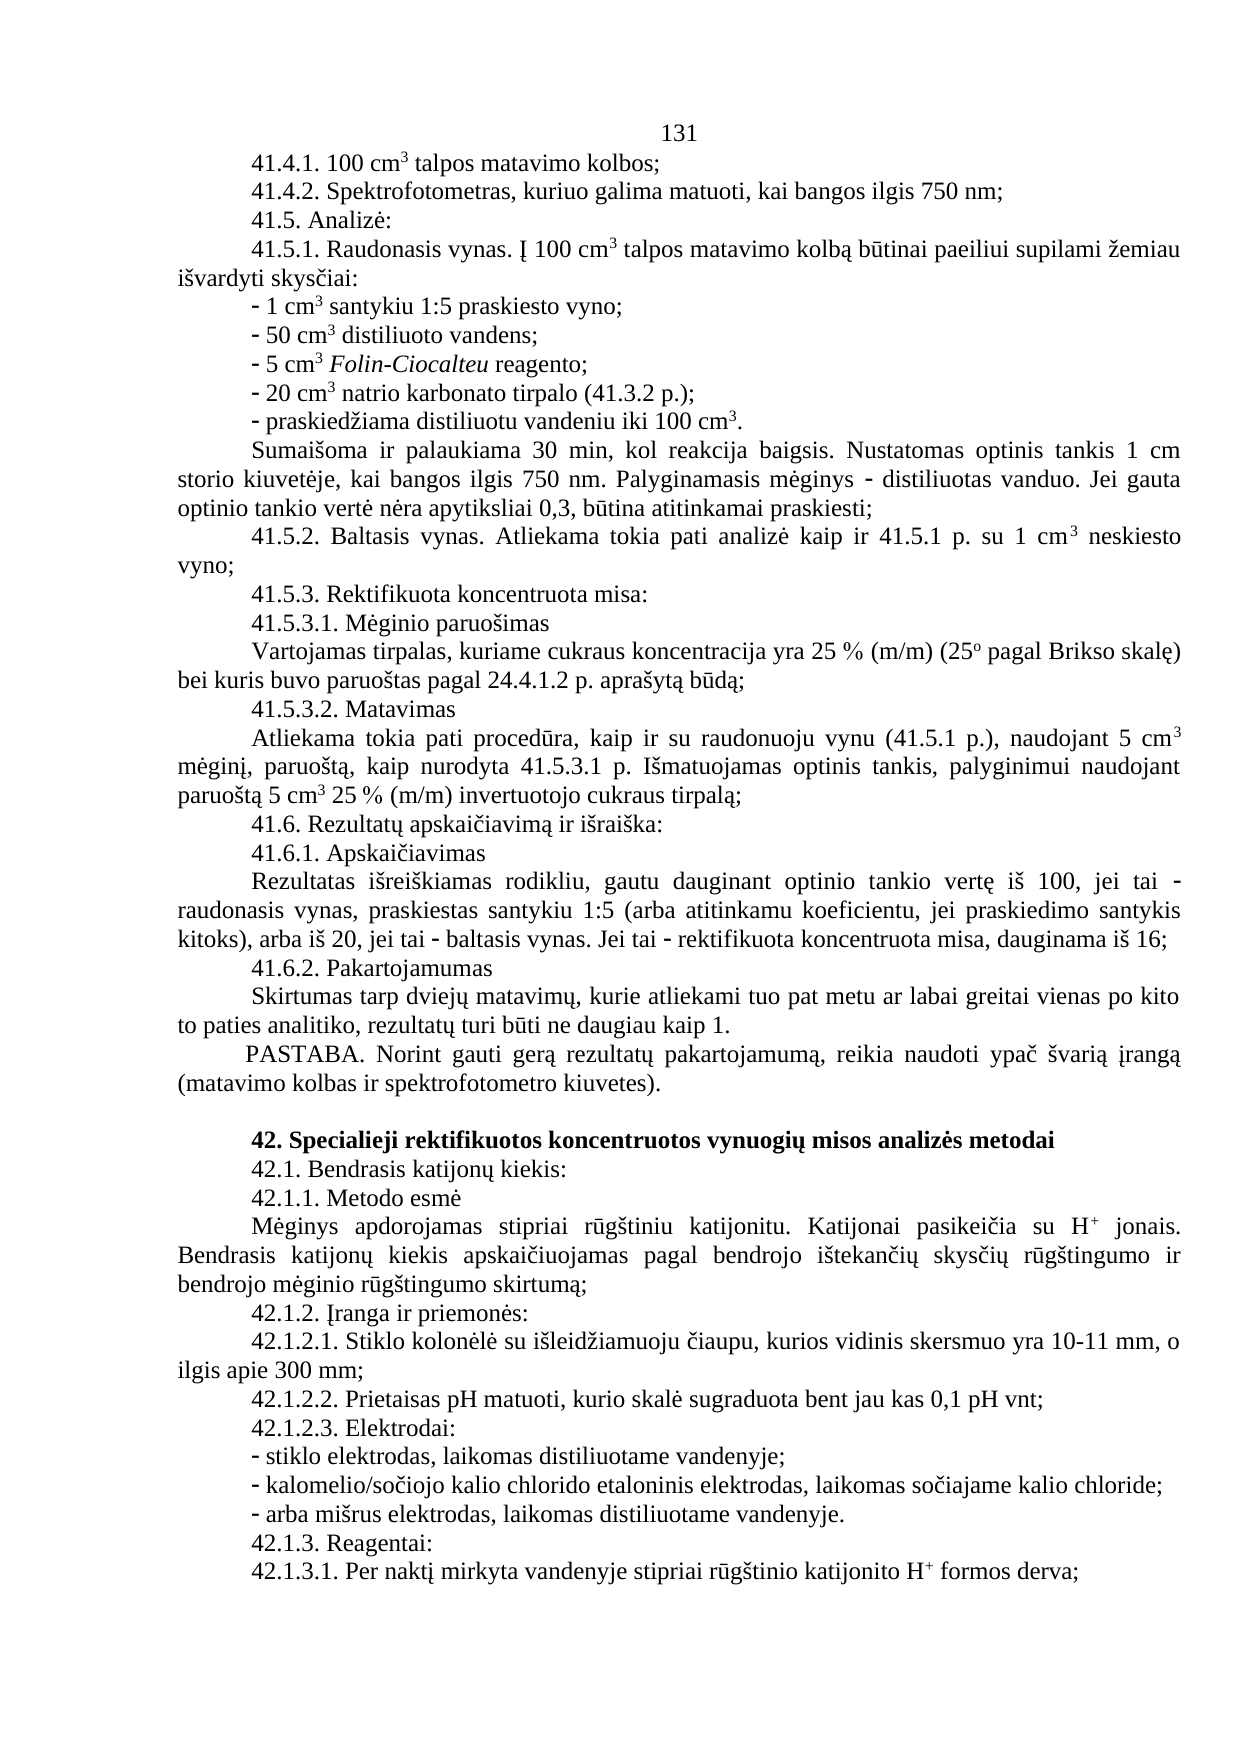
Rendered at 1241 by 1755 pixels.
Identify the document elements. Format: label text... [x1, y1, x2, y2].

text Mėginys apdorojamas stipriai rūgštiniu katijonitu. Katijonai pasikeičia su H+ jonais. Bendrasis katijonų kiekis apskaičiuojamas pagal bendrojo ištekančių skysčių rūgštingumo ir bendrojo mėginio rūgštingumo skirtumą; [177, 1211, 1181, 1298]
text 42.1.3.1. Per naktį mirkyta vandenyje stipriai rūgštinio katijonito H+ formos derva; [177, 1556, 1181, 1585]
text 41.6. Rezultatų apskaičiavimą ir išraiška: [177, 809, 1181, 838]
text  stiklo elektrodas, laikomas distiliuotame vandenyje; [177, 1441, 1181, 1470]
text 41.5. Analizė: [177, 205, 1181, 234]
text  praskiedžiama distiliuotu vandeniu iki 100 cm3. [177, 406, 1181, 435]
text Rezultatas išreiškiamas rodikliu, gautu dauginant optinio tankio vertę iš 100, jei tai  raudonasis vynas, praskiestas santykiu 1:5 (arba atitinkamu koeficientu, jei praskiedimo santykis kitoks), arba iš 20, jei tai  baltasis vynas. Jei tai  rektifikuota koncentruota misa, dauginama iš 16; [177, 866, 1181, 953]
text 42.1.3. Reagentai: [177, 1528, 1181, 1556]
text 42.1.1. Metodo esmė [177, 1183, 1181, 1211]
text 41.5.2. Baltasis vynas. Atliekama tokia pati analizė kaip ir 41.5.1 p. su 1 cm3 neskiesto vyno; [177, 521, 1181, 579]
text 42.1.2.2. Prietaisas pH matuoti, kurio skalė sugraduota bent jau kas 0,1 pH vnt; [177, 1384, 1181, 1413]
text 41.5.1. Raudonasis vynas. Į 100 cm3 talpos matavimo kolbą būtinai paeiliui supilami žemiau išvardyti skysčiai: [177, 234, 1181, 291]
text 41.6.1. Apskaičiavimas [177, 838, 1181, 866]
text 42. Specialieji rektifikuotos koncentruotos vynuogių misos analizės metodai [177, 1125, 1181, 1154]
text Atliekama tokia pati procedūra, kaip ir su raudonuoju vynu (41.5.1 p.), naudojant 5 cm3 mėginį, paruoštą, kaip nurodyta 41.5.3.1 p. Išmatuojamas optinis tankis, palyginimui naudojant paruoštą 5 cm3 25  (m/m) invertuotojo cukraus tirpalą; [177, 723, 1181, 809]
text  arba mišrus elektrodas, laikomas distiliuotame vandenyje. [177, 1499, 1181, 1528]
text Skirtumas tarp dviejų matavimų, kurie atliekami tuo pat metu ar labai greitai vienas po kito to paties analitiko, rezultatų turi būti ne daugiau kaip 1. [177, 981, 1181, 1039]
text 41.4.2. Spektrofotometras, kuriuo galima matuoti, kai bangos ilgis 750 nm; [177, 176, 1181, 205]
text  50 cm3 distiliuoto vandens; [177, 320, 1181, 349]
text 41.5.3. Rektifikuota koncentruota misa: [177, 579, 1181, 608]
text Sumaišoma ir palaukiama 30 min, kol reakcija baigsis. Nustatomas optinis tankis 1 cm storio kiuvetėje, kai bangos ilgis 750 nm. Palyginamasis mėginys  distiliuotas vanduo. Jei gauta optinio tankio vertė nėra apytiksliai 0,3, būtina atitinkamai praskiesti; [177, 435, 1181, 521]
text  1 cm3 santykiu 1:5 praskiesto vyno; [177, 291, 1181, 320]
text 42.1.2.1. Stiklo kolonėlė su išleidžiamuoju čiaupu, kurios vidinis skersmuo yra 10-11 mm, o ilgis apie 300 mm; [177, 1326, 1181, 1384]
text  5 cm3 Folin-Ciocalteu reagento; [177, 349, 1181, 378]
text 42.1.2.3. Elektrodai: [177, 1413, 1181, 1441]
text 42.1. Bendrasis katijonų kiekis: [177, 1154, 1181, 1183]
text 41.4.1. 100 cm3 talpos matavimo kolbos; [177, 148, 1181, 176]
text 41.5.3.2. Matavimas [177, 694, 1181, 723]
text 41.5.3.1. Mėginio paruošimas [177, 608, 1181, 636]
text  20 cm3 natrio karbonato tirpalo (41.3.2 p.); [177, 378, 1181, 406]
text 42.1.2. Įranga ir priemonės: [177, 1298, 1181, 1326]
text PASTABA. Norint gauti gerą rezultatų pakartojamumą, reikia naudoti ypač švarią įrangą (matavimo kolbas ir spektrofotometro kiuvetes). [177, 1039, 1181, 1096]
text 41.6.2. Pakartojamumas [177, 953, 1181, 981]
text  kalomelio/sočiojo kalio chlorido etaloninis elektrodas, laikomas sočiajame kalio chloride; [177, 1470, 1181, 1499]
text Vartojamas tirpalas, kuriame cukraus koncentracija yra 25  (m/m) (25o pagal Brikso skalę) bei kuris buvo paruoštas pagal 24.4.1.2 p. aprašytą būdą; [177, 636, 1181, 694]
